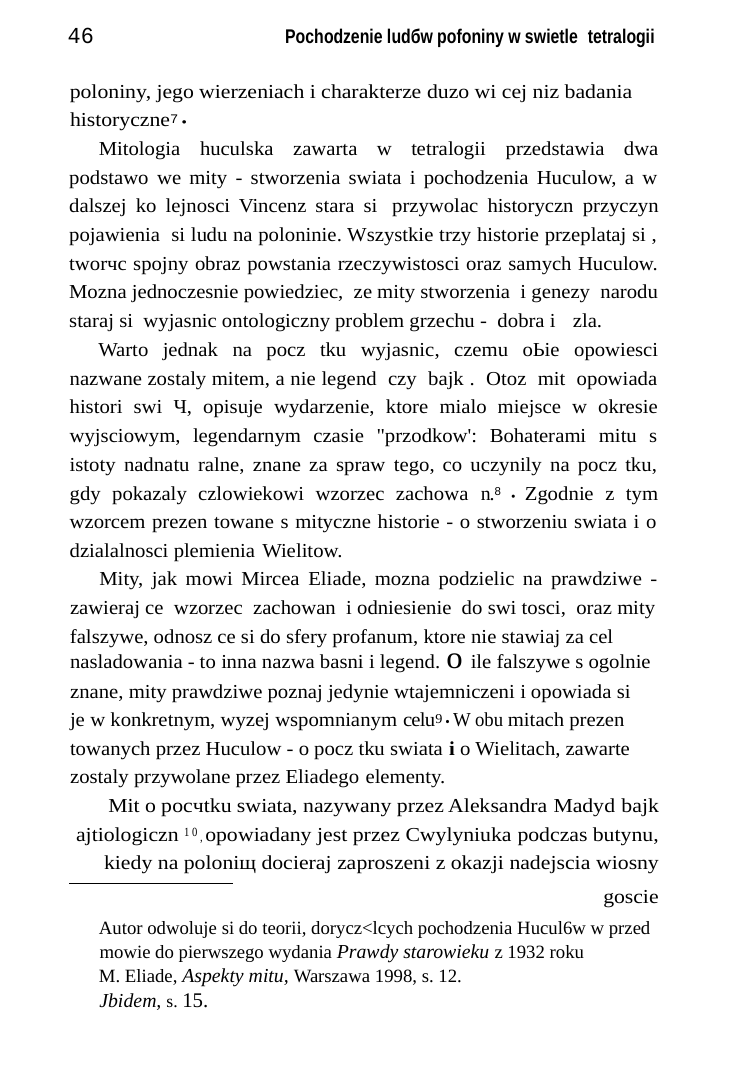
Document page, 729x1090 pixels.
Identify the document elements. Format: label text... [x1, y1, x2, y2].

text falszywe, odnosz ce si do sfery profanum, ktore nie stawiaj za cel nasladowania - to inna nazwa basni і legend. о ile falszywe s ogolnie [69, 629, 670, 675]
text Mity, jak mowi Mircea Eliade, mozna podzielic na prawdziwe - zawieraj ce wzorzec zachowan і odniesienie do swi tosci, oraz mity [70, 567, 658, 619]
text Autor odwoluje si do teorii, dorycz<lcych pochodzenia Hucul6w w przed­ mowie do pierwszego wydania Prawdy starowieku z 1932 roku [99, 917, 659, 963]
text Warto jednak na pocz tku wyjasnic, czemu оЬіе opowiesci nazwane zostaly mitem, а nie legend czy bajk . Otoz mit opowiada histori swi Ч, opisuje wydarzenie, ktore mialo miejsce w okresie wyjsciowym, legendarnym czasie "przodkow': Bohaterami mitu s istoty nadnatu­ ralne, znane za spraw tego, со uczynily na pocz tku, gdy pokazaly czlowiekowi wzorzec zachowa n.8 • Zgodnie z tym wzorcem prezen­ towane s mityczne historie - о stworzeniu swiata і о dzialalnosci plemienia Wielitow. [69, 338, 658, 562]
text Mitologia huculska zawarta w tetralogii przedstawia dwa podstawo­ we mity - stworzenia swiata і pochodzenia Huculow, а w dalszej ko­ lejnosci Vincenz stara si przywolac historyczn przyczyn pojawienia si ludu na poloninie. Wszystkie trzy historie przeplataj si , tworчc spojny obraz powstania rzeczywistosci oraz samych Huculow. Mozna jednoczesnie powiedziec, ze mity stworzenia і genezy narodu staraj si wyjasnic ontologiczny problem grzechu - dobra і zla. [69, 137, 659, 332]
text znane, mity prawdziwe poznaj jedynie wtajemniczeni і opowiada si je w konkretnym, wyzej wspomnianym celu9 • W obu mitach prezen­ towanych przez Huculow - о pocz tku swiata і о Wielitach, zawarte zostaly przywolane przez Eliadego elementy. [70, 680, 647, 788]
text М. Eliade, Aspekty mitu, Warszawa 1998, s. 12. [99, 965, 670, 987]
text Mit о pocчtku swiata, nazywany przez Aleksandra Madyd bajk ajtiologiczn 1 0 , opowiadany jest przez Cwylyniuka podczas butynu, kiedy na poloniщ docieraj zaproszeni z okazji nadejscia wiosny goscie [70, 794, 658, 907]
text poloniny, jego wierzeniach і charakterze duzo wi cej niz badania historyczne7 • [69, 80, 670, 131]
subtitle 46 Pochodzenie ludбw pofoniny w swietle tetralogii [67, 25, 670, 51]
text Jbidem, s. 15. [99, 988, 670, 1012]
